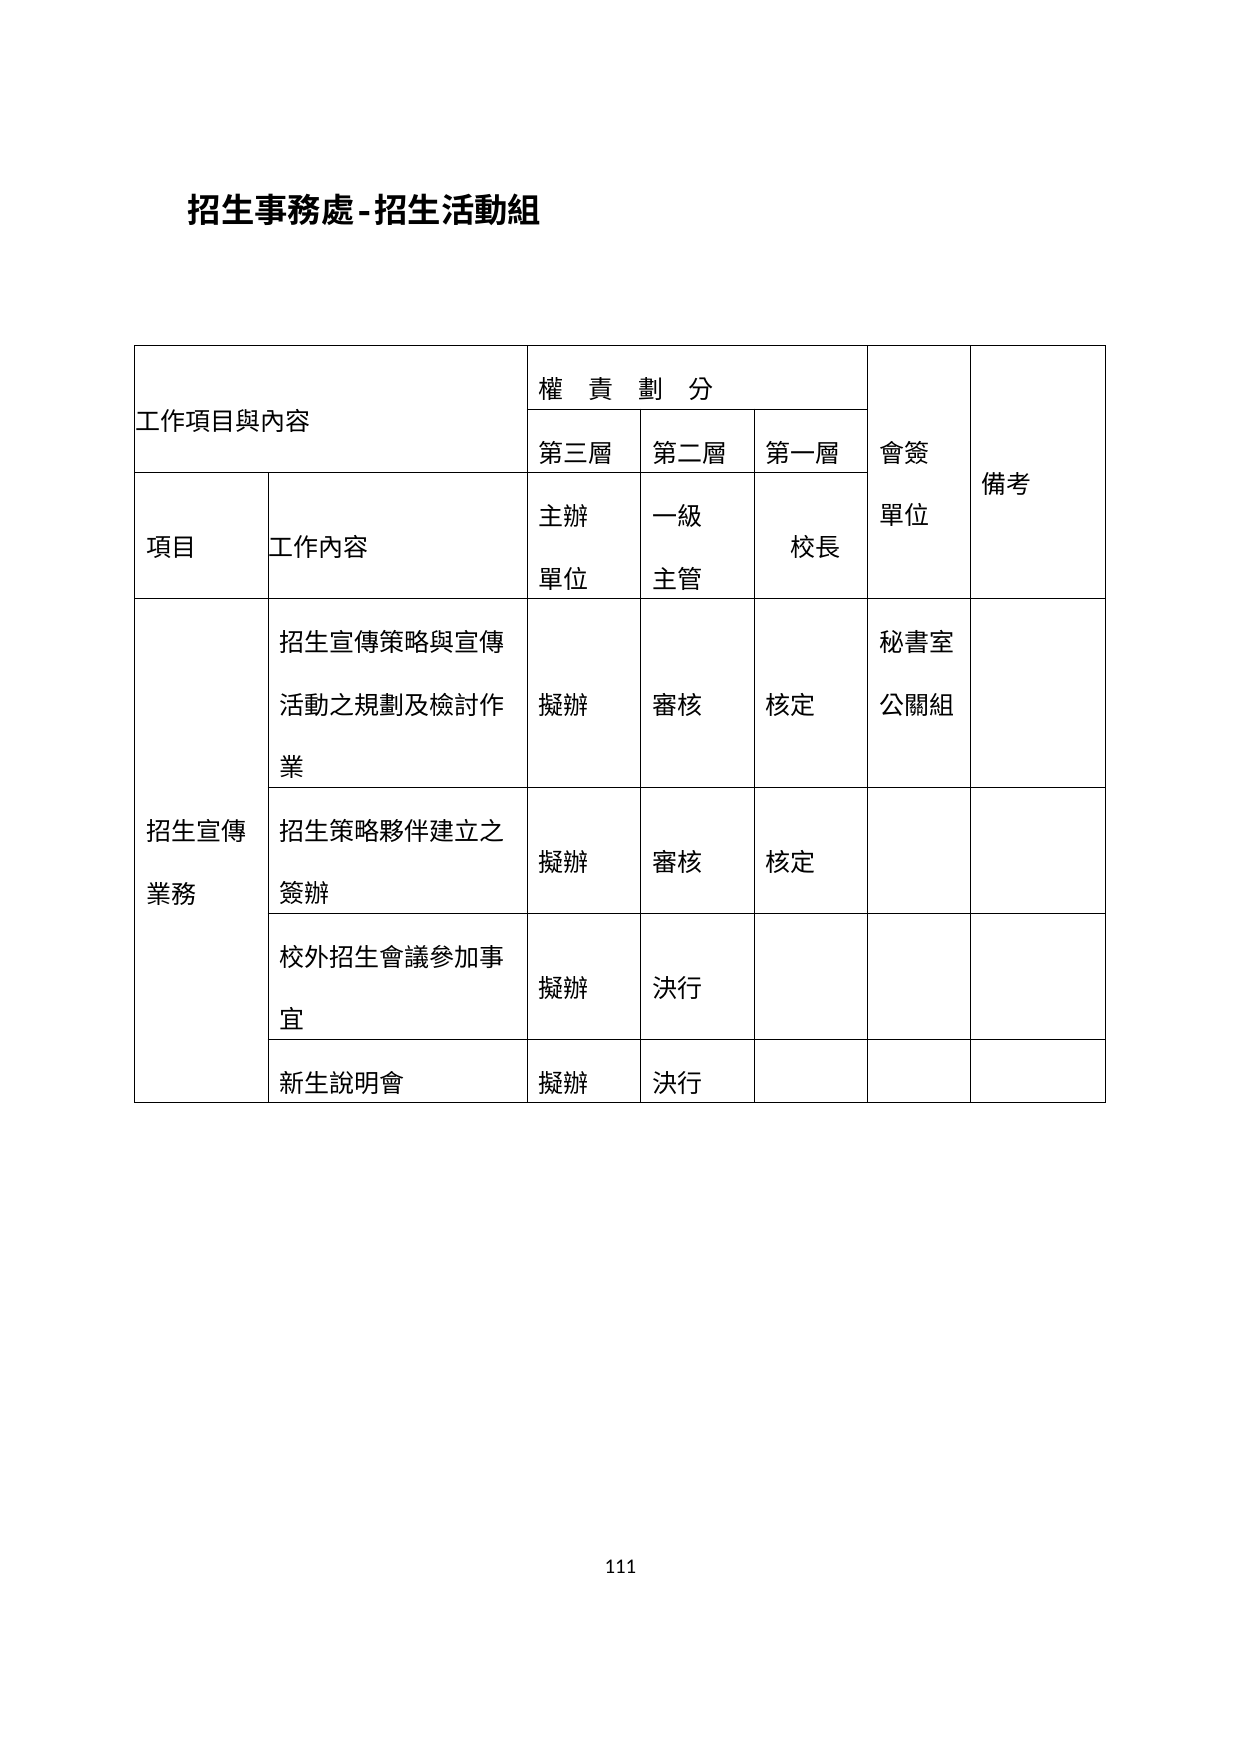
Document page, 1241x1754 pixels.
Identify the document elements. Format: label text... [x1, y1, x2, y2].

table_cell 擬辦 [528, 599, 640, 787]
table_cell [868, 788, 970, 913]
subtitle 招生事務處-招生活動組 [187, 167, 1053, 229]
table_cell 招生策略夥伴建立之簽辦 [269, 788, 527, 913]
table_cell 核定 [755, 599, 867, 787]
table_cell [868, 914, 970, 1039]
table_cell 校外招生會議參加事宜 [269, 914, 527, 1039]
table_cell 審核 [641, 788, 754, 913]
table_cell 主辦 單位 [528, 473, 640, 598]
table_cell 第三層 [528, 410, 640, 472]
table_header 備考 [971, 346, 1105, 598]
table_cell 擬辦 [528, 788, 640, 913]
table_header 工作項目與內容 [135, 346, 527, 472]
table_cell 擬辦 [528, 914, 640, 1039]
table_cell 決行 [641, 914, 754, 1039]
table_cell [755, 1040, 867, 1102]
table_cell [971, 599, 1105, 787]
table_cell 校長 [755, 473, 867, 598]
table_cell 審核 [641, 599, 754, 787]
table_cell 第二層 [641, 410, 754, 472]
table_cell [755, 914, 867, 1039]
table_cell 項目 [135, 473, 268, 598]
table_cell 一級 主管 [641, 473, 754, 598]
table_cell 秘書室公關組 [868, 599, 970, 787]
table_cell [971, 914, 1105, 1039]
table_header 會簽 單位 [868, 346, 970, 598]
table_cell 決行 [641, 1040, 754, 1102]
table_cell 擬辦 [528, 1040, 640, 1102]
table_cell 招生宣傳業務 [135, 599, 268, 1102]
table_cell [971, 1040, 1105, 1102]
table_cell 第一層 [755, 410, 867, 472]
table_header 權 責 劃 分 [528, 346, 867, 408]
table_cell [868, 1040, 970, 1102]
table_cell [971, 788, 1105, 913]
table_cell 新生說明會 [269, 1040, 527, 1102]
table_cell 核定 [755, 788, 867, 913]
table_cell 招生宣傳策略與宣傳活動之規劃及檢討作業 [269, 599, 527, 787]
table_cell 工作內容 [269, 473, 527, 598]
